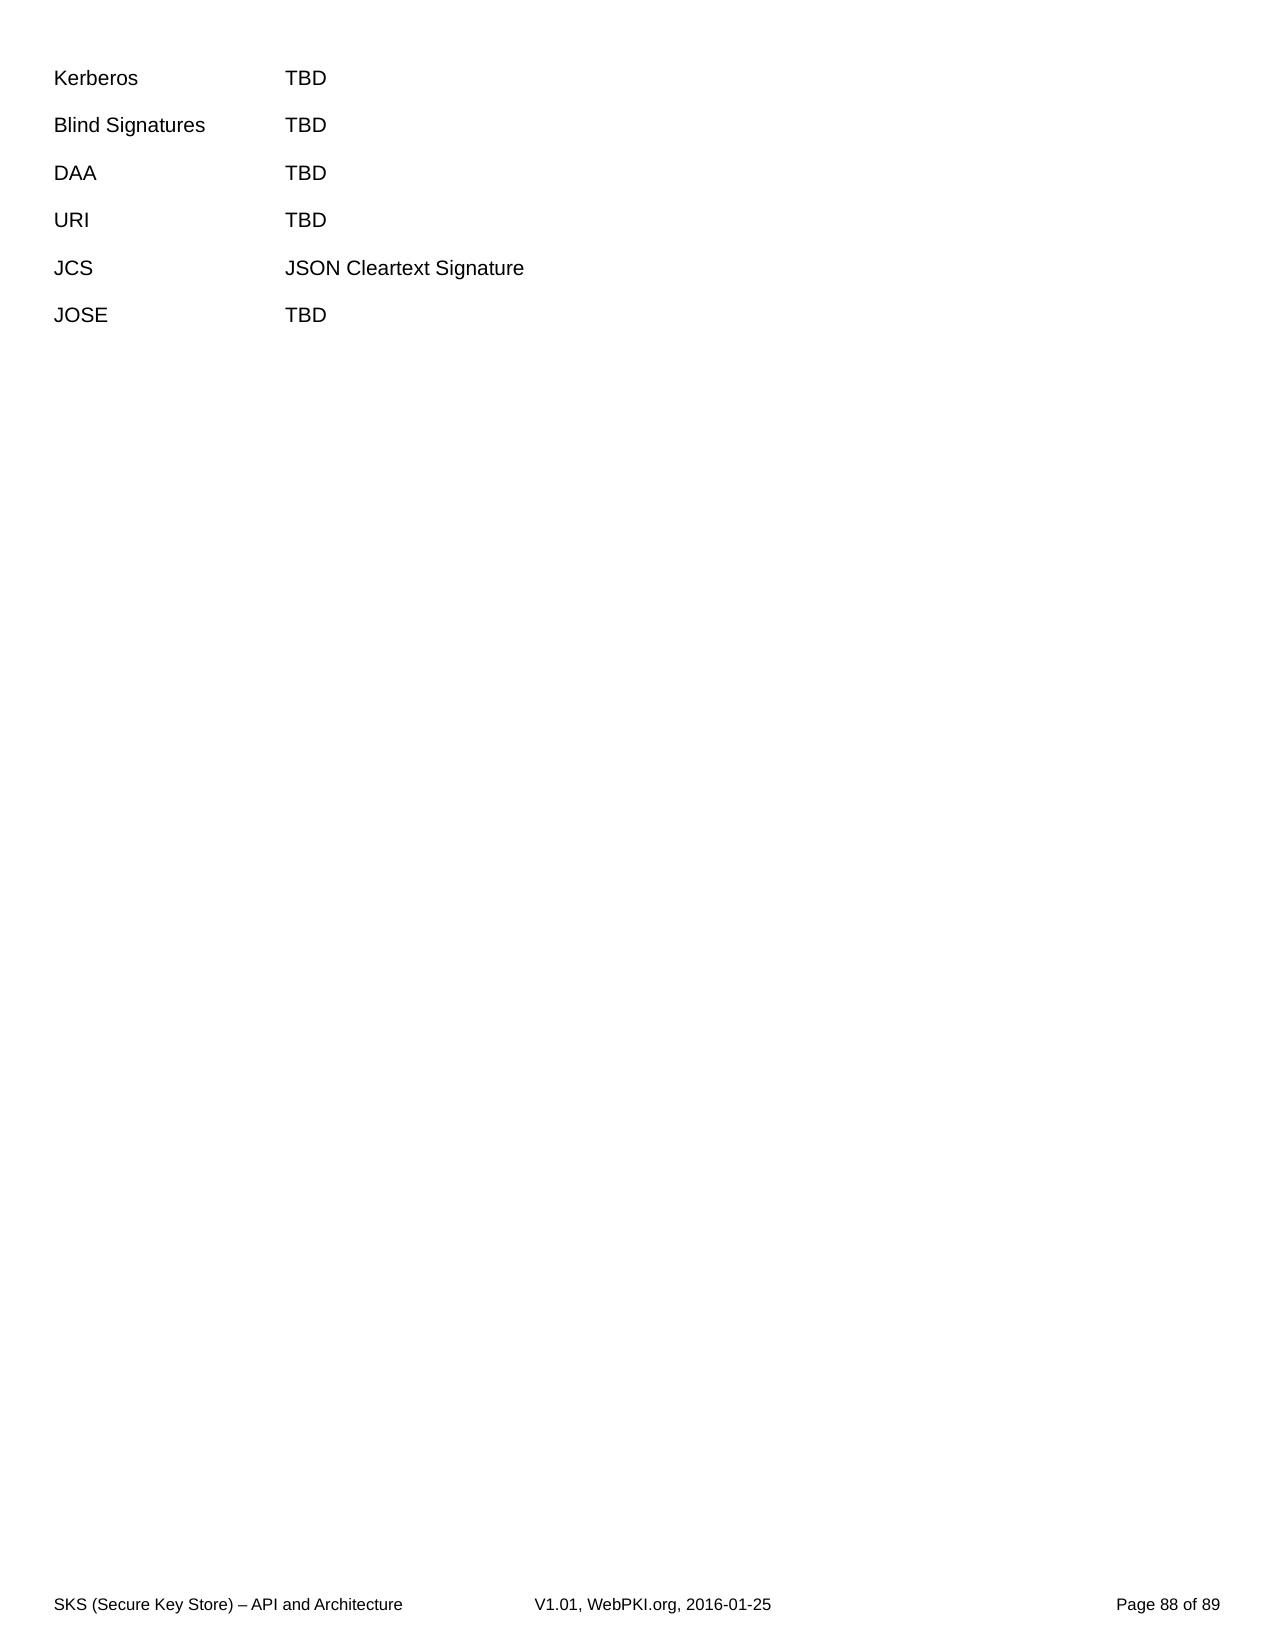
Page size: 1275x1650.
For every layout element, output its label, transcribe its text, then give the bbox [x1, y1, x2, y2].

table_cell TBD [285, 208, 1221, 256]
table_cell JSON Cleartext Signature [285, 256, 1221, 303]
table_cell TBD [285, 113, 1221, 161]
table_cell TBD [285, 303, 1221, 351]
table_cell Kerberos [54, 66, 285, 113]
table_cell TBD [285, 66, 1221, 113]
table_cell URI [54, 208, 285, 256]
table_cell TBD [285, 161, 1221, 208]
table_cell Blind Signatures [54, 113, 285, 161]
table_cell JCS [54, 256, 285, 303]
table_cell DAA [54, 161, 285, 208]
table_cell JOSE [54, 303, 285, 351]
